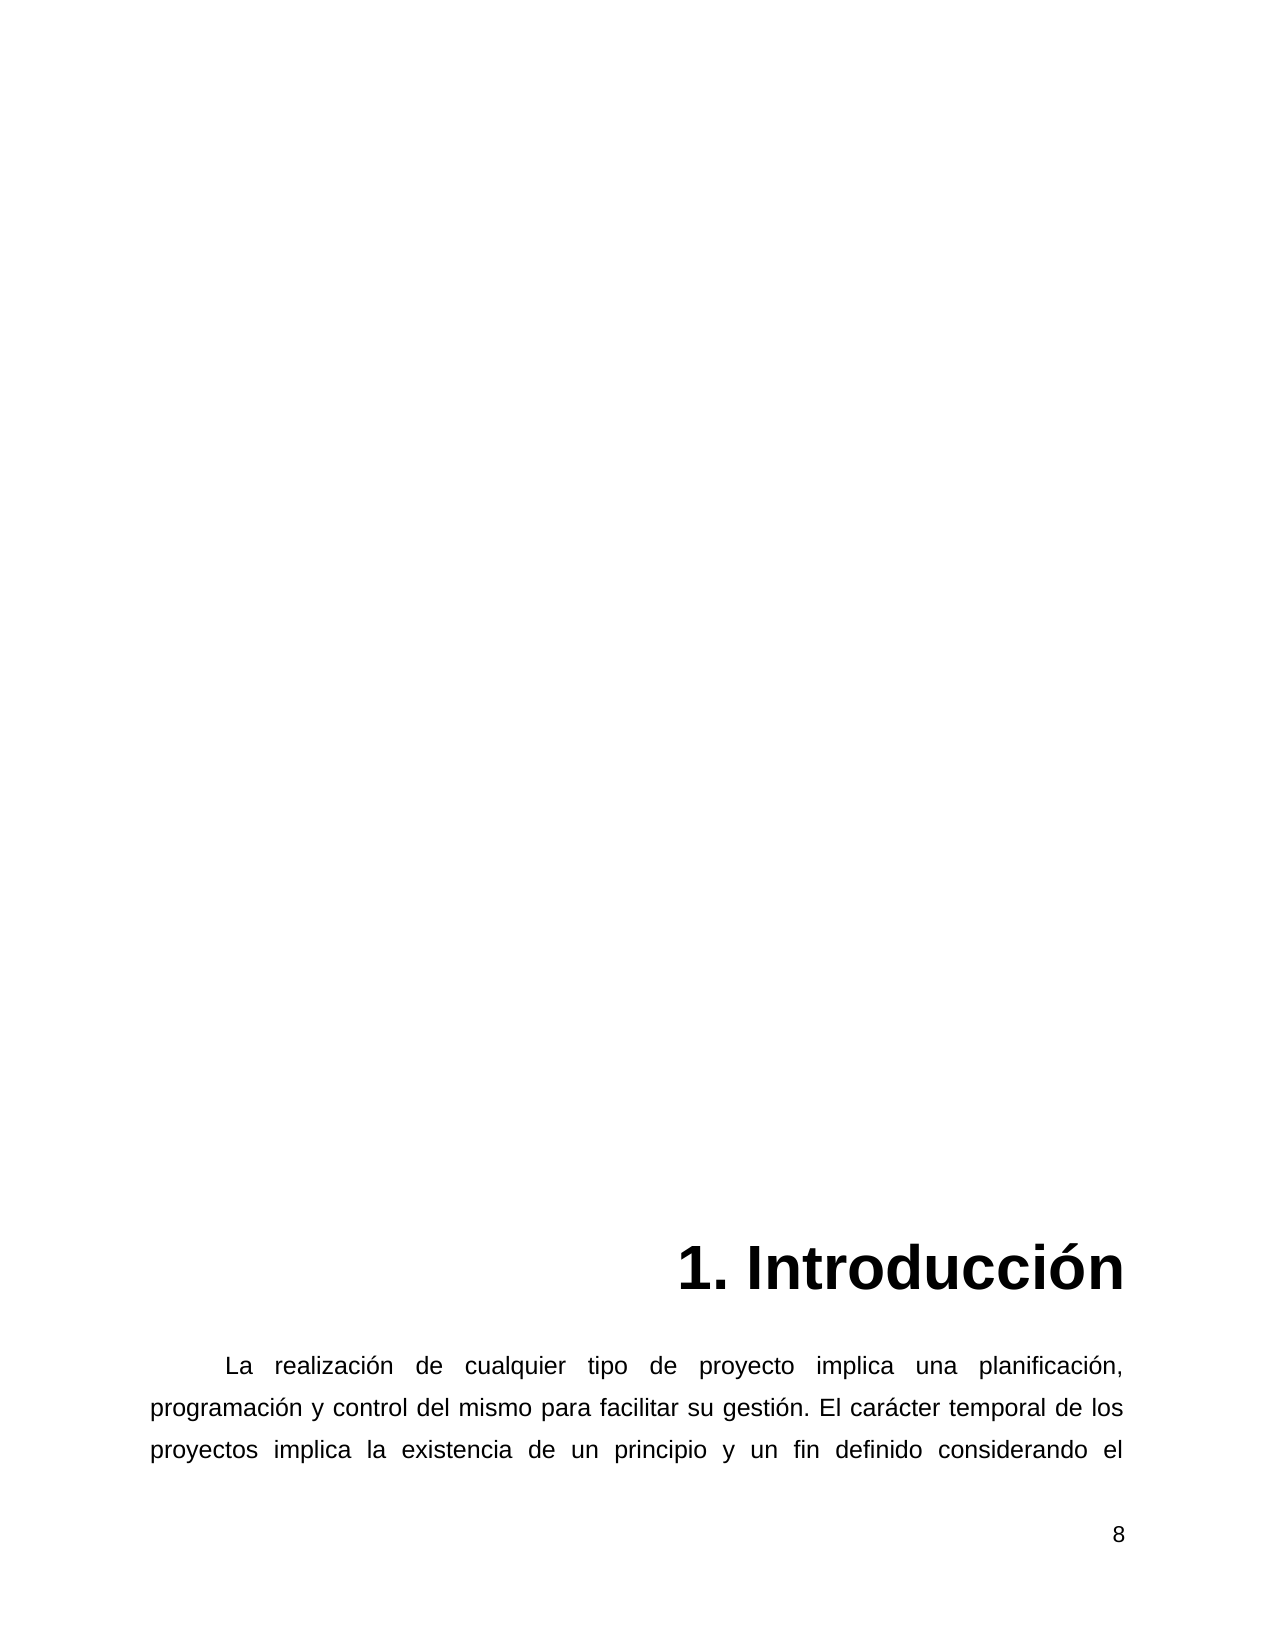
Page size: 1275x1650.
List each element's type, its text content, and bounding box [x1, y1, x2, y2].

text La realización de cualquier tipo de proyecto implica una planificación, programación y control del mismo para facilitar su gestión. El carácter temporal de los proyectos implica la existencia de un principio y un fin definido considerando el [150, 1352, 1125, 1463]
text 1. Introducción [150, 1233, 1125, 1303]
